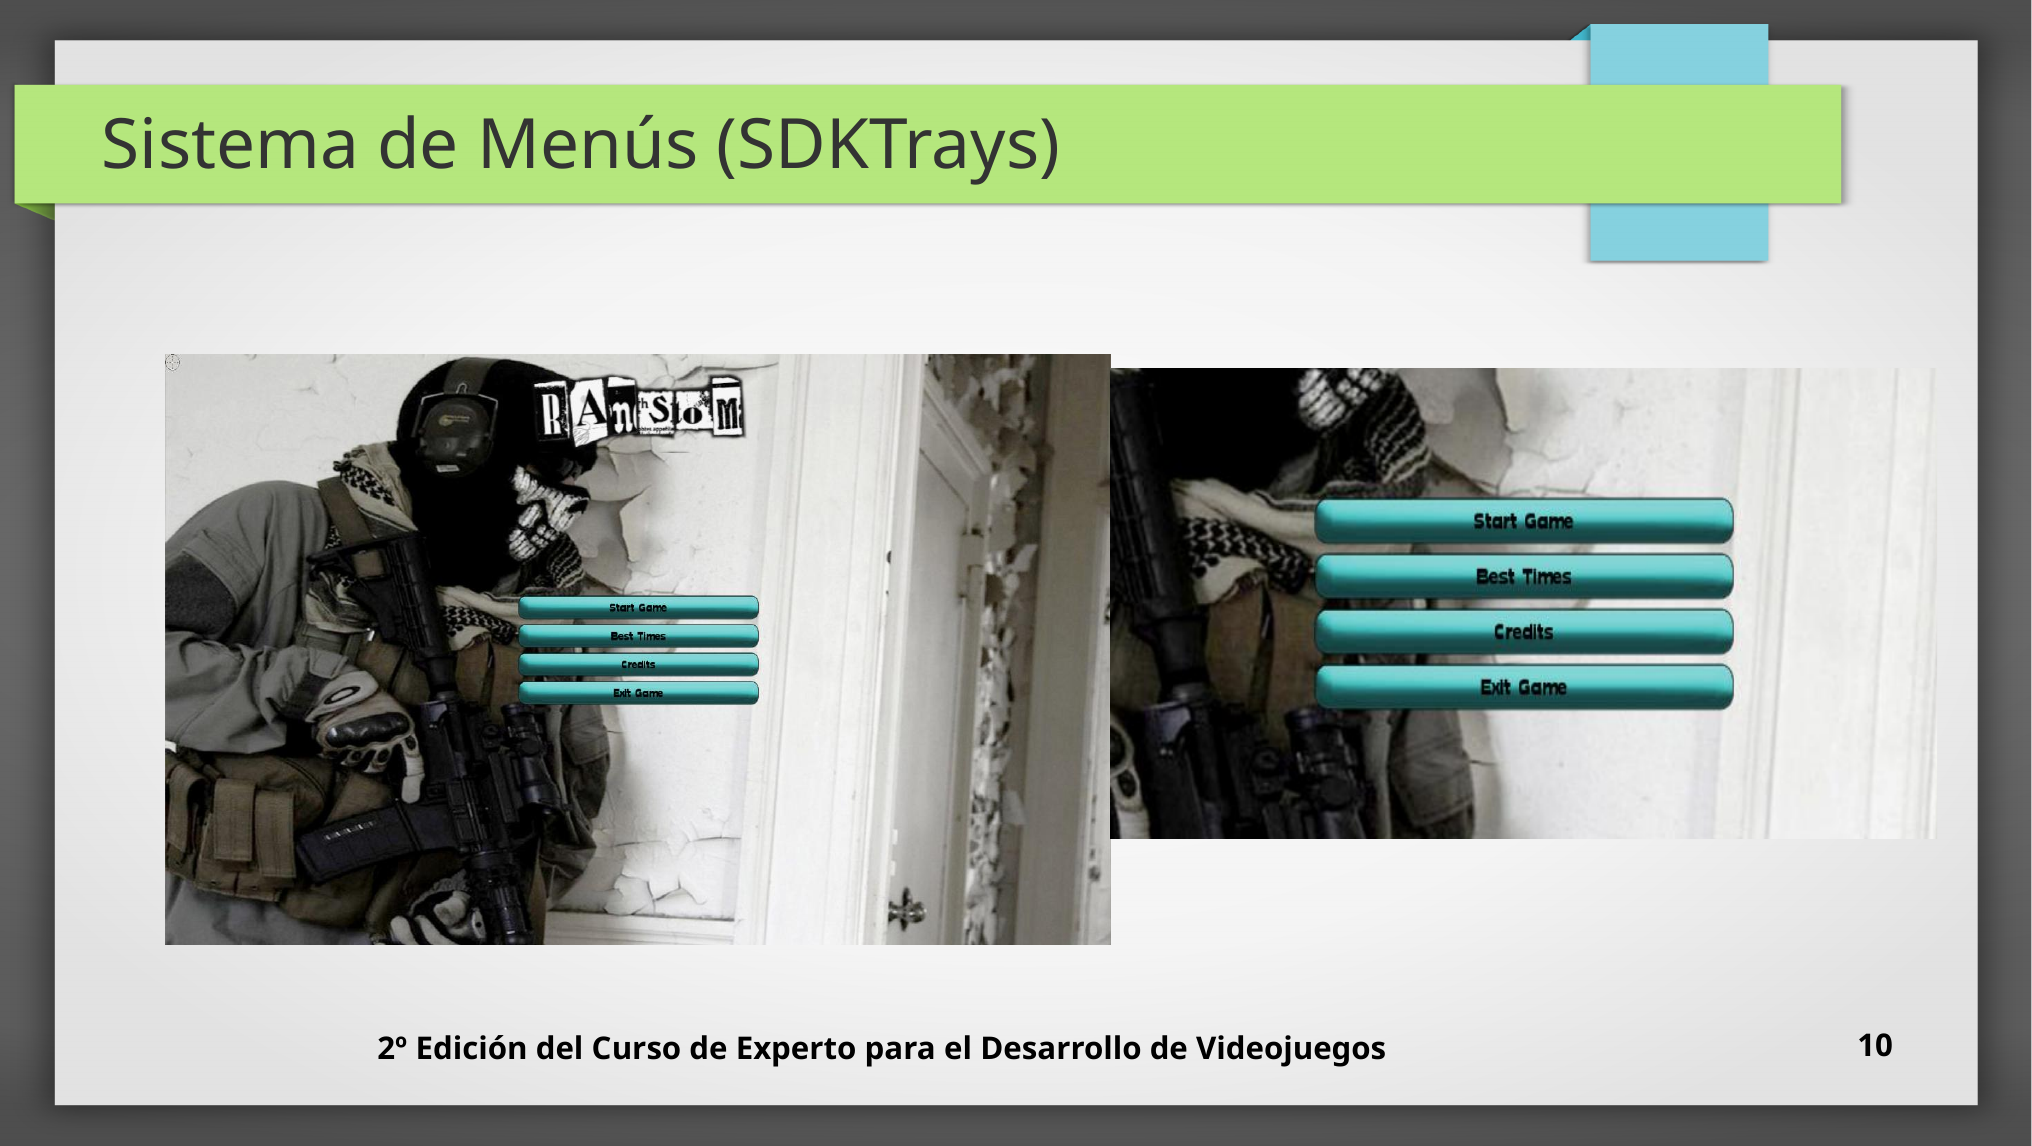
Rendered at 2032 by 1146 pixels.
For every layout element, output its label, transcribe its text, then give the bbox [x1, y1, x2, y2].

picture [0, 0, 2032, 1146]
text_box [1842, 1015, 2032, 1082]
title Sistema de Menús (SDKTrays) [101, 45, 1931, 237]
text_box 2º Edición del Curso de Experto para el Desarrollo de Videojuegos [362, 1018, 1669, 1085]
